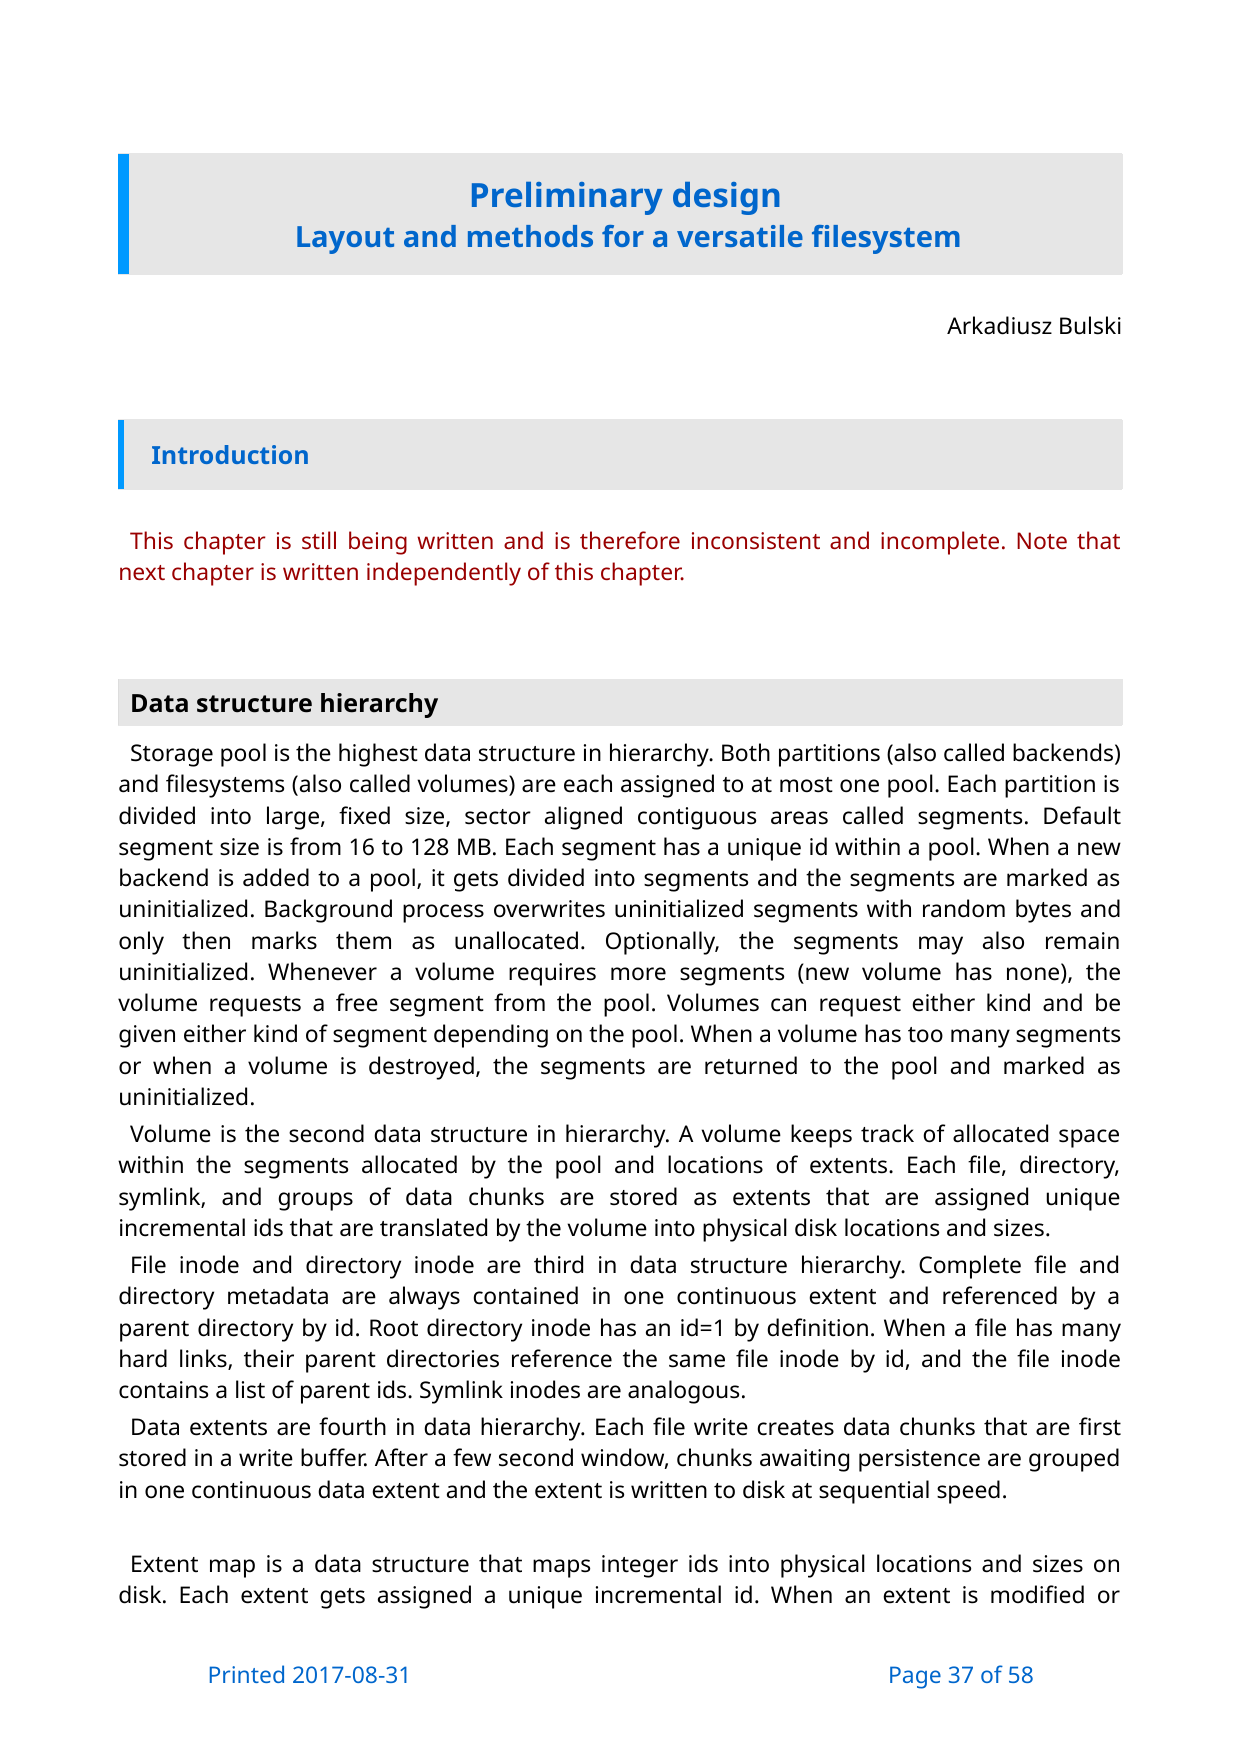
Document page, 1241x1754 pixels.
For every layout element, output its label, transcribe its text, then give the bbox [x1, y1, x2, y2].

text Storage pool is the highest data structure in hierarchy. Both partitions (also called backends) and filesystems (also called volumes) are each assigned to at most one pool. Each partition is divided into large, fixed size, sector aligned contiguous areas called segments. Default segment size is from 16 to 128 MB. Each segment has a unique id within a pool. When a new backend is added to a pool, it gets divided into segments and the segments are marked as uninitialized. Background process overwrites uninitialized segments with random bytes and only then marks them as unallocated. Optionally, the segments may also remain uninitialized. Whenever a volume requires more segments (new volume has none), the volume requests a free segment from the pool. Volumes can request either kind and be given either kind of segment depending on the pool. When a volume has too many segments or when a volume is destroyed, the segments are returned to the pool and marked as uninitialized. [118, 737, 1122, 1112]
text Volume is the second data structure in hierarchy. A volume keeps track of allocated space within the segments allocated by the pool and locations of extents. Each file, directory, symlink, and groups of data chunks are stored as extents that are assigned unique incremental ids that are translated by the volume into physical disk locations and sizes. [118, 1118, 1122, 1243]
subtitle Introduction [124, 421, 1122, 489]
text File inode and directory inode are third in data structure hierarchy. Complete file and directory metadata are always contained in one continuous extent and referenced by a parent directory by id. Root directory inode has an id=1 by definition. When a file has many hard links, their parent directories reference the same file inode by id, and the file inode contains a list of parent ids. Symlink inodes are analogous. [118, 1249, 1122, 1405]
text Arkadiusz Bulski [118, 310, 1122, 341]
text Extent map is a data structure that maps integer ids into physical locations and sizes on disk. Each extent gets assigned a unique incremental id. When an extent is modified or [118, 1548, 1122, 1611]
text Data extents are fourth in data hierarchy. Each file write creates data chunks that are first stored in a write buffer. After a few second window, chunks awaiting persistence are grouped in one continuous data extent and the extent is written to disk at sequential speed. [118, 1411, 1122, 1505]
text This chapter is still being written and is therefore inconsistent and incomplete. Note that next chapter is written independently of this chapter. [118, 524, 1122, 587]
subtitle Preliminary design Layout and methods for a versatile filesystem [129, 155, 1122, 274]
subtitle Data structure hierarchy [119, 680, 1122, 725]
